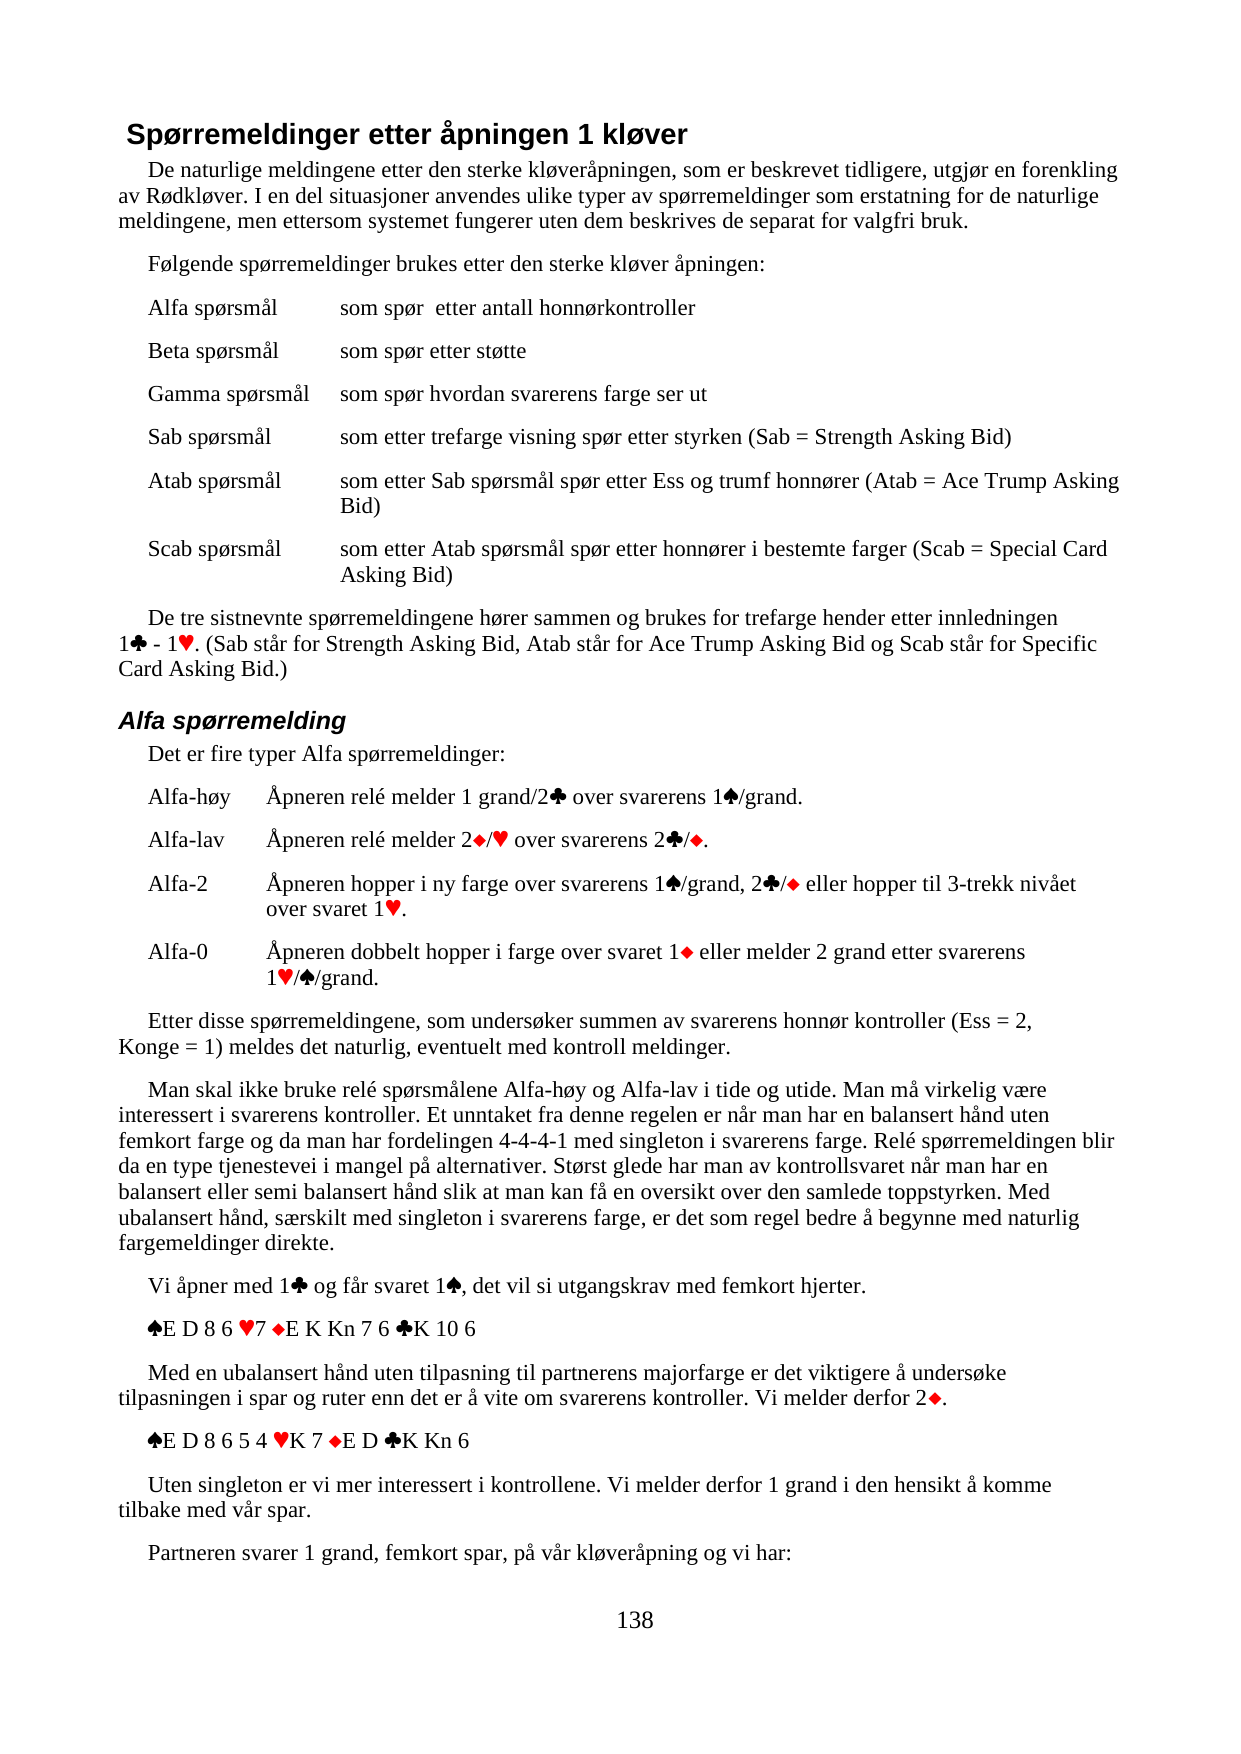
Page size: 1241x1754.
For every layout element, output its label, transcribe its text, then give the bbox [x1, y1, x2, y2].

text Alfa spørsmål som spør etter antall honnørkontroller [118, 294, 1122, 320]
text De tre sistnevnte spørremeldingene hører sammen og brukes for trefarge hender etter innledningen 1§ - 1©. (Sab står for Strength Asking Bid, Atab står for Ace Trump Asking Bid og Scab står for Specific Card Asking Bid.) [118, 605, 1122, 682]
text Scab spørsmål som etter Atab spørsmål spør etter honnører i bestemte farger (Scab = Special Card Asking Bid) [118, 536, 1122, 587]
text Det er fire typer Alfa spørremeldinger: [118, 741, 1122, 766]
subtitle Alfa spørremelding [118, 707, 1122, 734]
text Atab spørsmål som etter Sab spørsmål spør etter Ess og trumf honnører (Atab = Ace Trump Asking Bid) [118, 467, 1122, 518]
text Man skal ikke bruke relé spørsmålene Alfa-høy og Alfa-lav i tide og utide. Man må virkelig være interessert i svarerens kontroller. Et unntaket fra denne regelen er når man har en balansert hånd uten femkort farge og da man har fordelingen 4-4-4-1 med singleton i svarerens farge. Relé spørremeldingen blir da en type tjenestevei i mangel på alternativer. Størst glede har man av kontrollsvaret når man har en balansert eller semi­ balansert hånd slik at man kan få en oversikt over den samlede toppstyrken. Med ubalansert hånd, særskilt med singleton i svarerens farge, er det som regel bedre å begynne med naturlig fargemeldinger direkte. [118, 1077, 1122, 1255]
text Alfa-høy Åpneren relé melder 1 grand/2§ over svarerens 1ª/grand. [118, 784, 1122, 809]
subtitle Spørremeldinger etter åpningen 1 kløver [118, 118, 1122, 151]
text Gamma spørsmål som spør hvordan svarerens farge ser ut [118, 381, 1122, 407]
text Beta spørsmål som spør etter støtte [118, 338, 1122, 363]
text Etter disse spørremeldingene, som undersøker summen av svarerens honnør kontroller (Ess = 2, Konge = 1) meldes det naturlig, eventuelt med kontroll meldinger. [118, 1008, 1122, 1059]
text Uten singleton er vi mer interessert i kontrollene. Vi melder derfor 1 grand i den hensikt å komme tilbake med vår spar. [118, 1472, 1122, 1523]
text Sab spørsmål som etter trefarge visning spør etter styrken (Sab = Strength Asking Bid) [118, 424, 1122, 450]
text Vi åpner med 1§ og får svaret 1ª, det vil si utgangskrav med femkort hjerter. [118, 1273, 1122, 1299]
text Alfa-0 Åpneren dobbelt hopper i farge over svaret 1¨ eller melder 2 grand etter svarerens 1©/ª/grand. [118, 939, 1122, 990]
text ªE D 8 6 5 4 ©K 7 ¨E D §K Kn 6 [118, 1428, 1122, 1454]
text Partneren svarer 1 grand, femkort spar, på vår kløveråpning og vi har: [118, 1540, 1122, 1566]
text Alfa-lav Åpneren relé melder 2¨/© over svarerens 2§/¨. [118, 827, 1122, 853]
text De naturlige meldingene etter den sterke kløveråpningen, som er beskrevet tidligere, utgjør en forenkling av Rødkløver. I en del situasjoner anvendes ulike typer av spørremeldinger som erstatning for de naturlige meldingene, men ettersom systemet fungerer uten dem beskrives de separat for valgfri bruk. [118, 157, 1122, 234]
text Alfa-2 Åpneren hopper i ny farge over svarerens 1ª/grand, 2§/¨ eller hopper til 3-trekk nivået over svaret 1©. [118, 871, 1122, 922]
text Følgende spørremeldinger brukes etter den sterke kløver åpningen: [118, 251, 1122, 277]
text Med en ubalansert hånd uten tilpasning til partnerens majorfarge er det viktigere å undersøke tilpasningen i spar og ruter enn det er å vite om svarerens kontroller. Vi melder derfor 2¨. [118, 1359, 1122, 1411]
text ªE D 8 6 ©7 ¨E K Kn 7 6 §K 10 6 [118, 1316, 1122, 1342]
